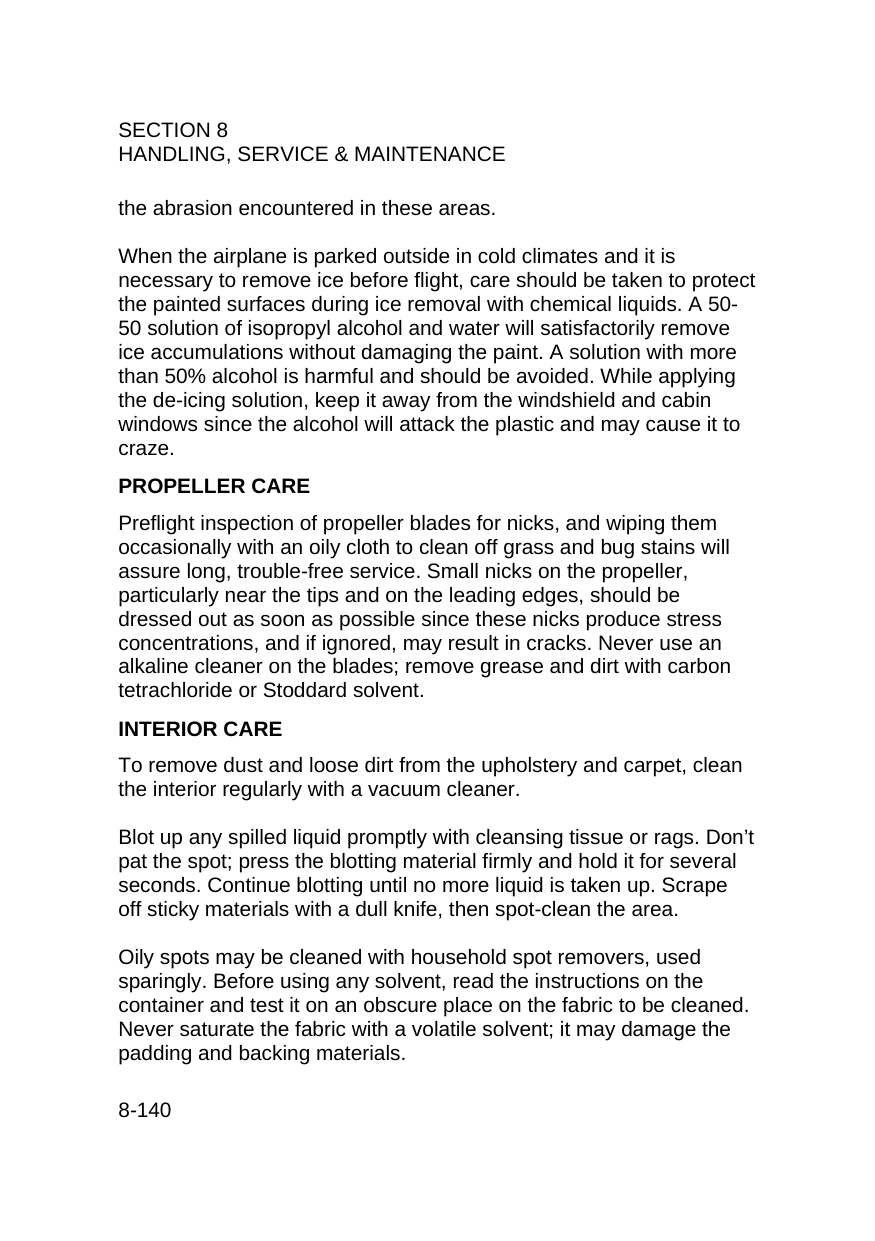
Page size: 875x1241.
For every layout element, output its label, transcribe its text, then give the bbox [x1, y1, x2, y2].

text Preflight inspection of propeller blades for nicks, and wiping them occasionally with an oily cloth to clean off grass and bug stains will assure long, trouble-free service. Small nicks on the propeller, [118, 511, 756, 582]
text When the airplane is parked outside in cold climates and it is necessary to remove ice before flight, care should be taken to protect the painted surfaces during ice removal with chemical liquids. A 50-50 solution of isopropyl alcohol and water will satisfactorily remove ice accumulations without damaging the paint. A solution with more than 50% alcohol is harmful and should be avoided. While applying the de-icing solution, keep it away from the windshield and cabin windows since the alcohol will attack the plastic and may cause it to craze. [118, 244, 756, 459]
text Oily spots may be cleaned with household spot removers, used sparingly. Before using any solvent, read the instructions on the container and test it on an obscure place on the fabric to be cleaned. Never saturate the fabric with a volatile solvent; it may damage the padding and backing materials. [118, 945, 756, 1065]
text the abrasion encountered in these areas. [118, 196, 756, 220]
text particularly near the tips and on the leading edges, should be dressed out as soon as possible since these nicks produce stress concentrations, and if ignored, may result in cracks. Never use an alkaline cleaner on the blades; remove grease and dirt with carbon tetrachloride or Stoddard solvent. [118, 582, 756, 702]
subtitle INTERIOR CARE [118, 717, 756, 741]
subtitle PROPELLER CARE [118, 474, 756, 498]
text Blot up any spilled liquid promptly with cleansing tissue or rags. Don’t pat the spot; press the blotting material firmly and hold it for several seconds. Continue blotting until no more liquid is taken up. Scrape off sticky materials with a dull knife, then spot-clean the area. [118, 825, 756, 921]
text To remove dust and loose dirt from the upholstery and carpet, clean the interior regularly with a vacuum cleaner. [118, 753, 756, 801]
